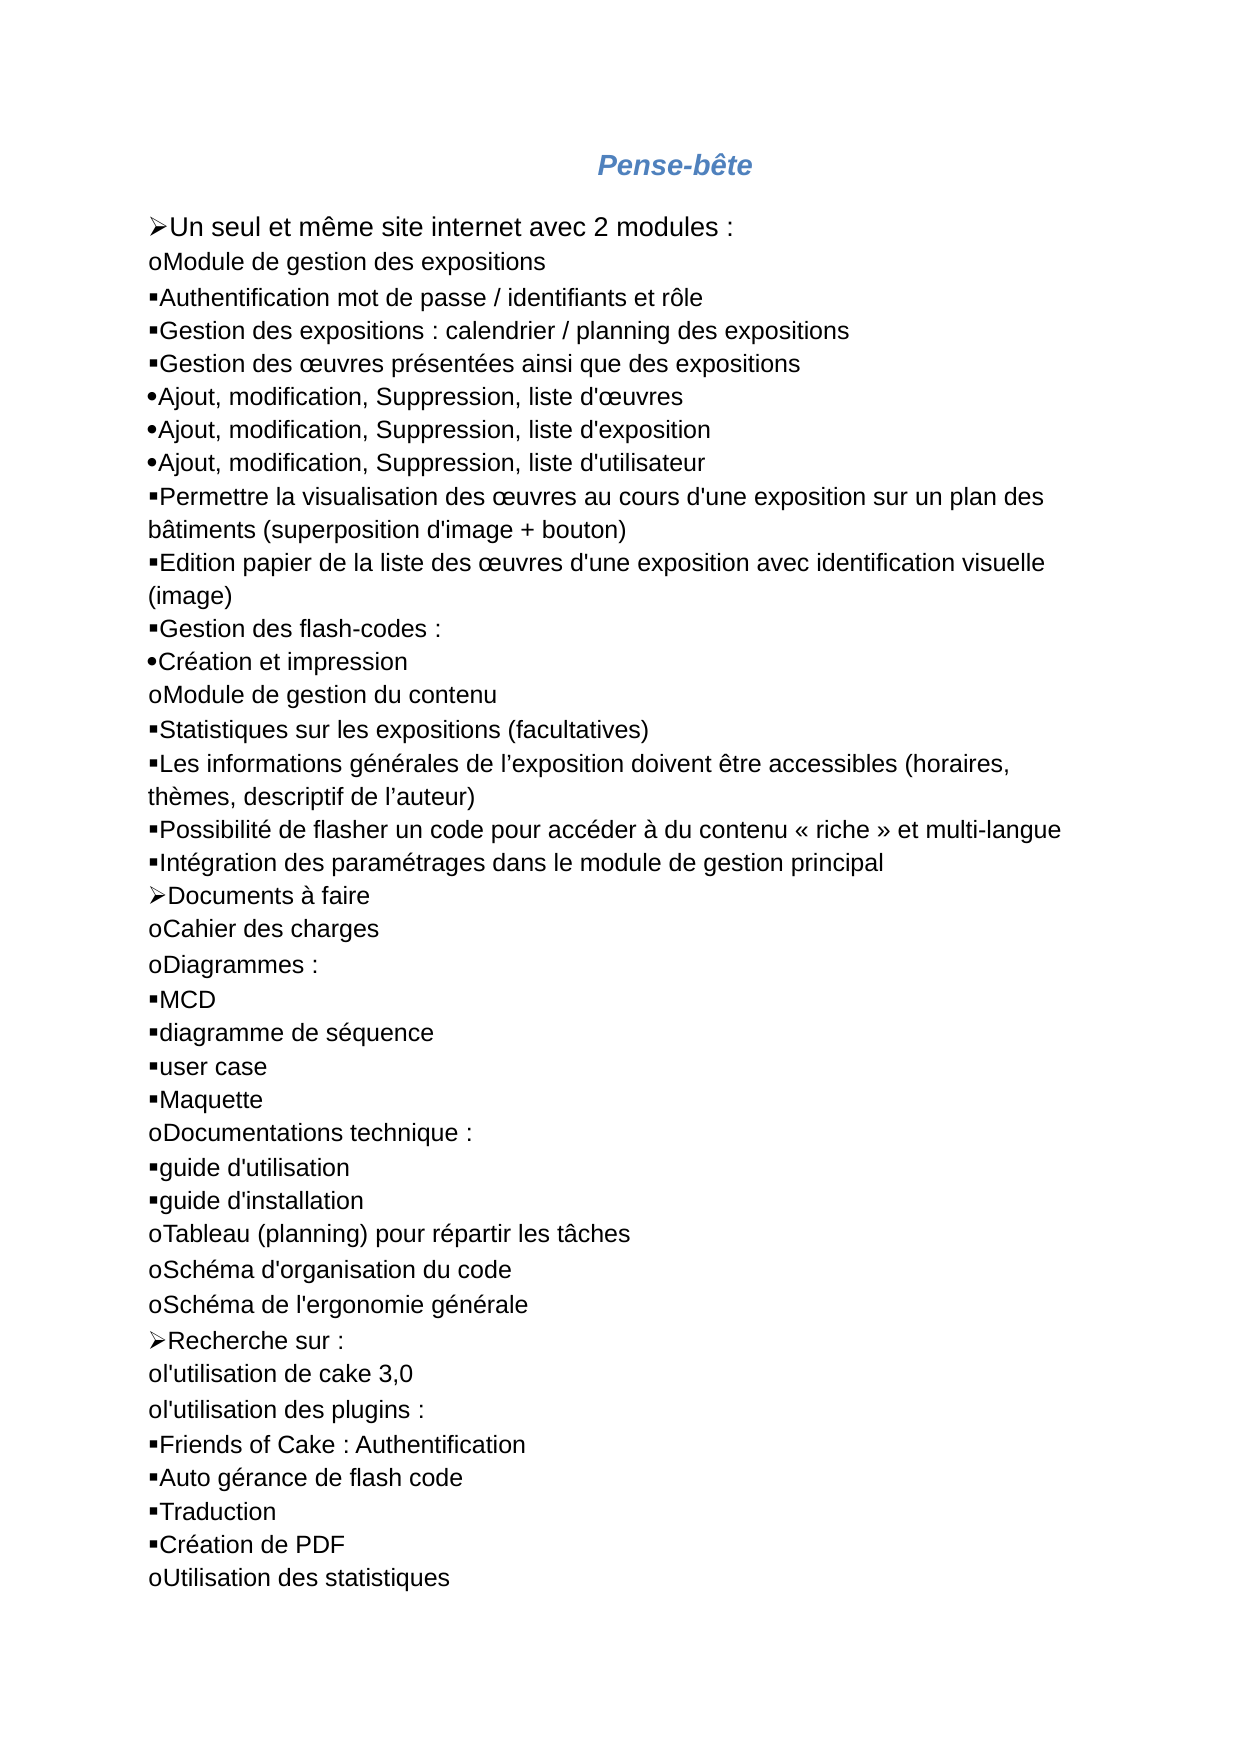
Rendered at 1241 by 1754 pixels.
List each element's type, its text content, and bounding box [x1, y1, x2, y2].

list diagramme de séquence [148, 1018, 1093, 1047]
list Recherche sur : [148, 1326, 1093, 1355]
list Schéma d'organisation du code [148, 1255, 1093, 1286]
list Gestion des œuvres présentées ainsi que des expositions [148, 349, 1093, 378]
list Ajout, modification, Suppression, liste d'utilisateur [148, 448, 1093, 477]
list Diagrammes : [148, 950, 1093, 981]
list Les informations générales de l’exposition doivent être accessibles (horaires, thèmes, descriptif de l’auteur) [148, 749, 1093, 811]
list Gestion des flash-codes : [148, 614, 1093, 643]
list Permettre la visualisation des œuvres au cours d'une exposition sur un plan des bâtiments (superposition d'image + bouton) [148, 481, 1093, 543]
list Documents à faire [148, 881, 1093, 910]
list Authentification mot de passe / identifiants et rôle [148, 283, 1093, 312]
list Un seul et même site internet avec 2 modules : [148, 211, 1093, 242]
list Documentations technique : [148, 1118, 1093, 1149]
list Module de gestion des expositions [148, 247, 1093, 278]
list Cahier des charges [148, 914, 1093, 945]
list l'utilisation de cake 3,0 [148, 1359, 1093, 1390]
list Friends of Cake : Authentification [148, 1430, 1093, 1459]
list Gestion des expositions : calendrier / planning des expositions [148, 316, 1093, 345]
list Statistiques sur les expositions (facultatives) [148, 716, 1093, 744]
list l'utilisation des plugins : [148, 1395, 1093, 1426]
list Tableau (planning) pour répartir les tâches [148, 1219, 1093, 1250]
text Pense-bête [260, 148, 1093, 181]
list user case [148, 1051, 1093, 1080]
list Maquette [148, 1084, 1093, 1113]
list Création et impression [148, 647, 1093, 676]
list Auto gérance de flash code [148, 1463, 1093, 1492]
list Utilisation des statistiques [148, 1563, 1093, 1594]
list Création de PDF [148, 1529, 1093, 1558]
list guide d'installation [148, 1186, 1093, 1215]
list Schéma de l'ergonomie générale [148, 1291, 1093, 1321]
list Edition papier de la liste des œuvres d'une exposition avec identification visuelle (image) [148, 548, 1093, 609]
list Module de gestion du contenu [148, 680, 1093, 711]
list Intégration des paramétrages dans le module de gestion principal [148, 848, 1093, 877]
list Ajout, modification, Suppression, liste d'exposition [148, 415, 1093, 444]
list Possibilité de flasher un code pour accéder à du contenu « riche » et multi-langue [148, 815, 1093, 844]
list MCD [148, 985, 1093, 1014]
list Ajout, modification, Suppression, liste d'œuvres [148, 382, 1093, 411]
list guide d'utilisation [148, 1153, 1093, 1182]
list Traduction [148, 1496, 1093, 1525]
